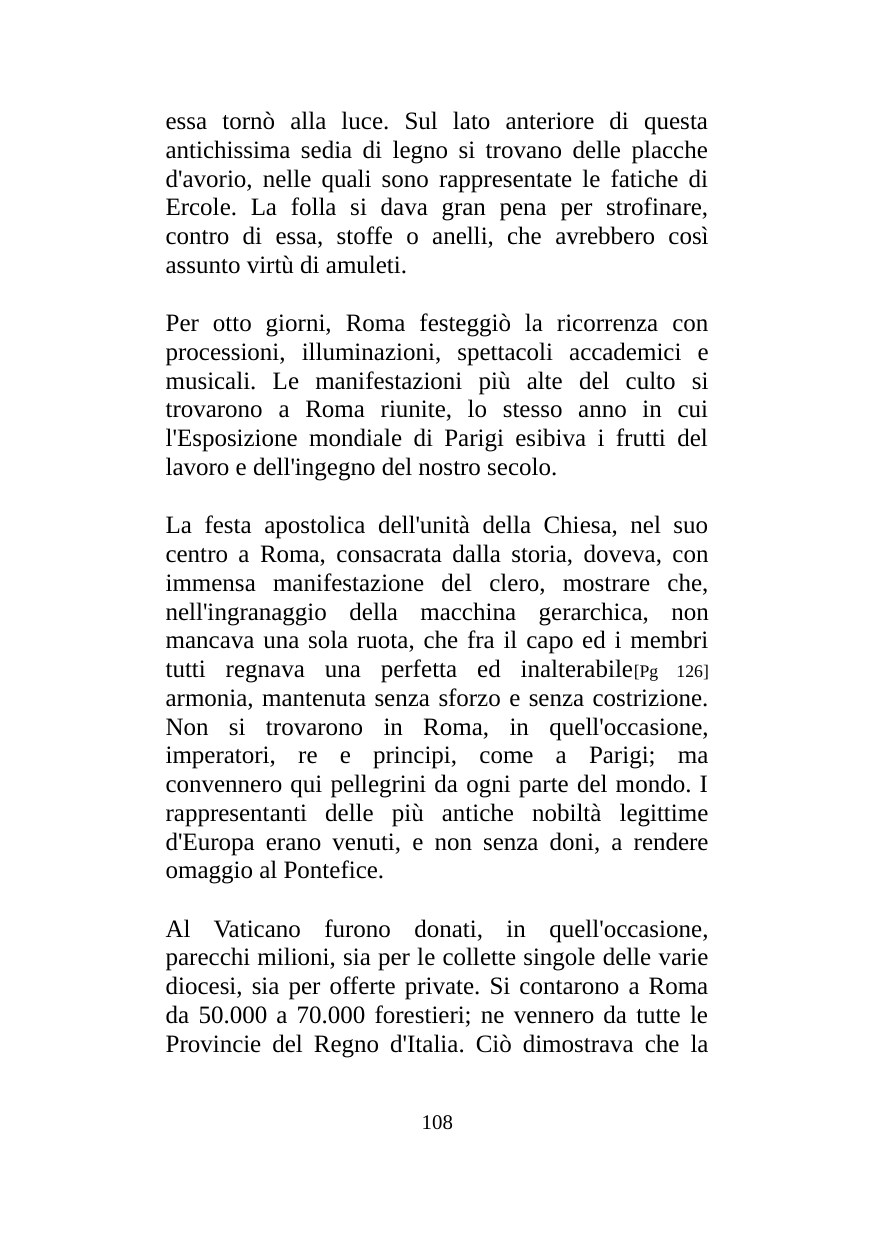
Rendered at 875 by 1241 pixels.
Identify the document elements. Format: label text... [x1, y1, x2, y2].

text Al Vaticano furono donati, in quell'occasione, parecchi milioni, sia per le collette singole delle varie diocesi, sia per offerte private. Si contarono a Roma da 50.000 a 70.000 forestieri; ne vennero da tutte le Provincie del Regno d'Italia. Ciò dimostrava che la [165, 914, 709, 1057]
text Per otto giorni, Roma festeggiò la ricorrenza con processioni, illuminazioni, spettacoli accademici e musicali. Le manifestazioni più alte del culto si trovarono a Roma riunite, lo stesso anno in cui l'Esposizione mondiale di Parigi esibiva i frutti del lavoro e dell'ingegno del nostro secolo. [165, 308, 709, 481]
text essa tornò alla luce. Sul lato anteriore di questa antichissima sedia di legno si trovano delle placche d'avorio, nelle quali sono rappresentate le fatiche di Ercole. La folla si dava gran pena per strofinare, contro di essa, stoffe o anelli, che avrebbero così assunto virtù di amuleti. [165, 106, 709, 279]
text La festa apostolica dell'unità della Chiesa, nel suo centro a Roma, consacrata dalla storia, doveva, con immensa manifestazione del clero, mostrare che, nell'ingranaggio della macchina gerarchica, non mancava una sola ruota, che fra il capo ed i membri tutti regnava una perfetta ed inalterabile[Pg 126] armonia, mantenuta senza sforzo e senza costrizione. Non si trovarono in Roma, in quell'occasione, imperatori, re e principi, come a Parigi; ma convennero qui pellegrini da ogni parte del mondo. I rappresentanti delle più antiche nobiltà legittime d'Europa erano venuti, e non senza doni, a rendere omaggio al Pontefice. [165, 510, 709, 884]
